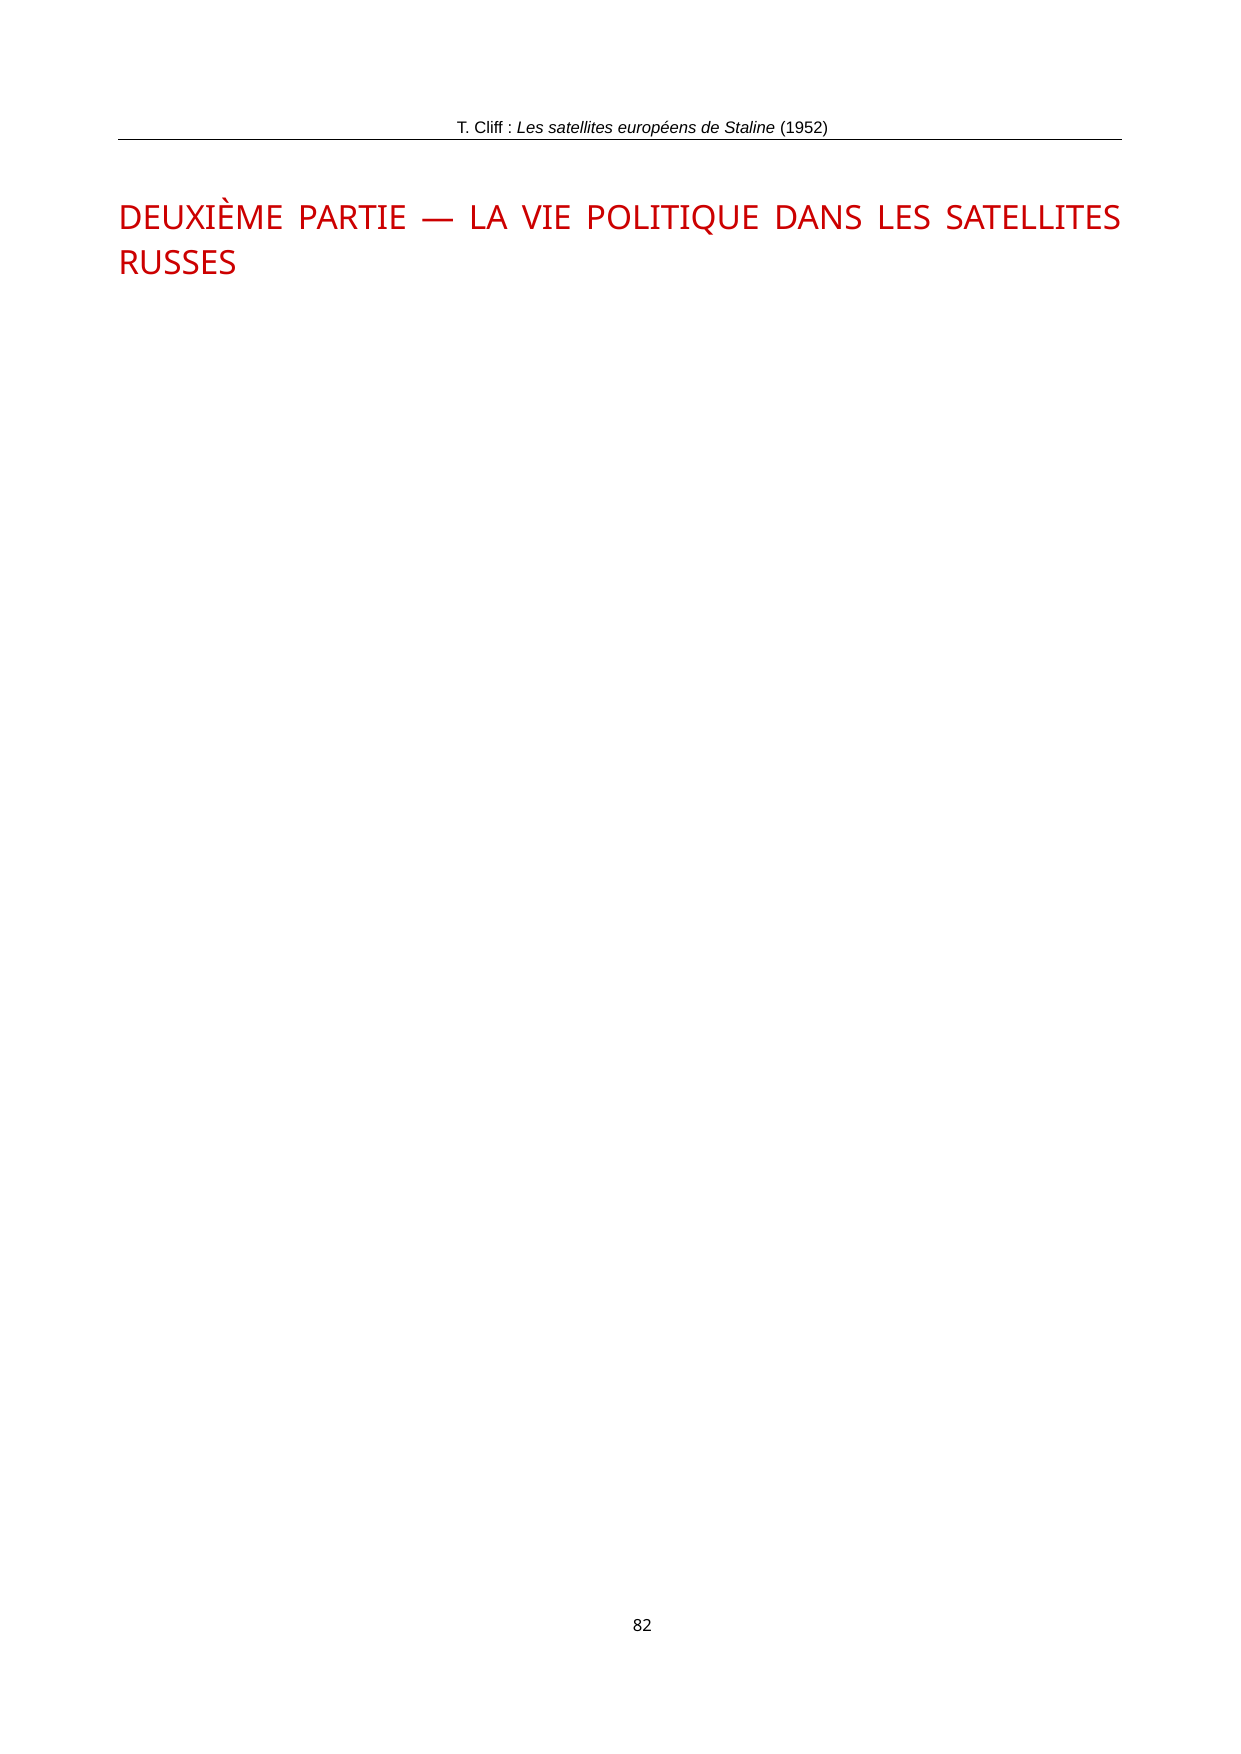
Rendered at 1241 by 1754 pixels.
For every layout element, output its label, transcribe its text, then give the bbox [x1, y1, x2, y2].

subtitle DEUXIÈME PARTIE — LA VIE POLITIQUE DANS LES SATELLITES RUSSES [118, 194, 1122, 284]
